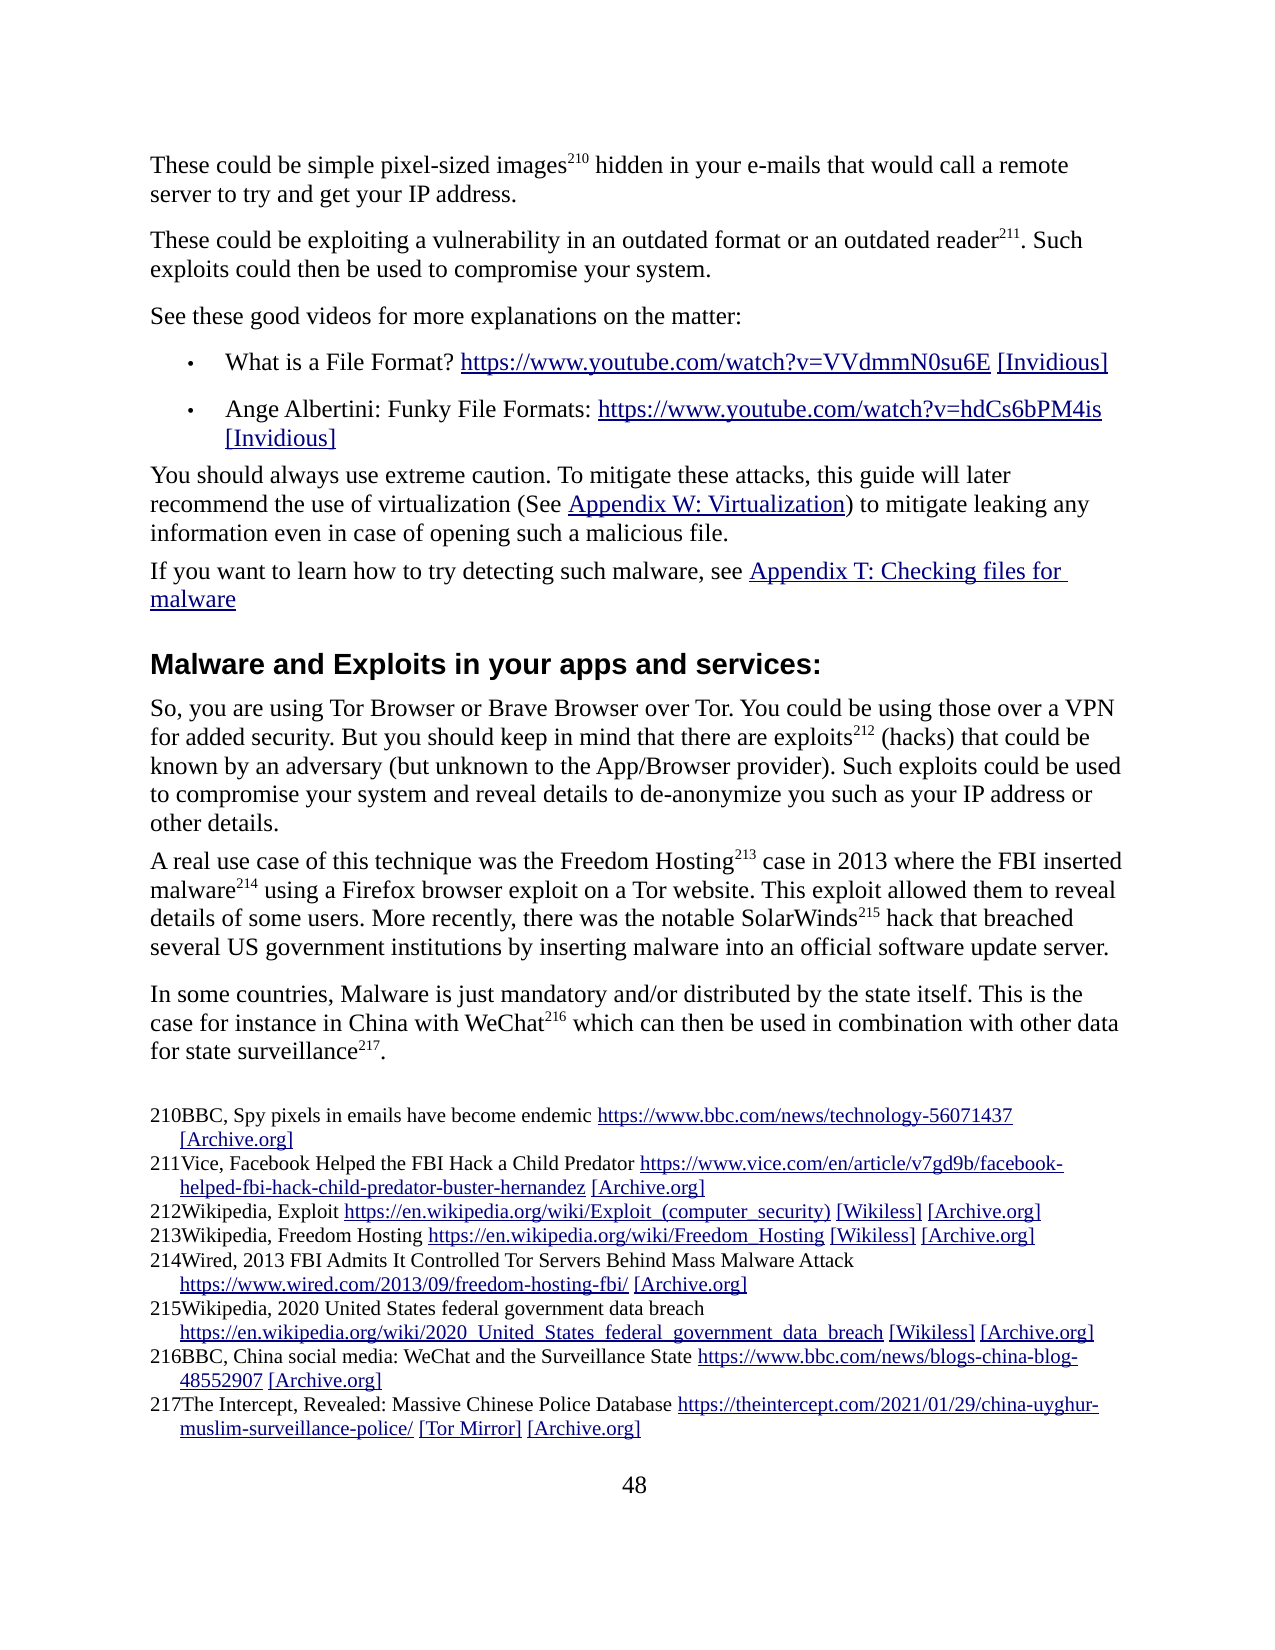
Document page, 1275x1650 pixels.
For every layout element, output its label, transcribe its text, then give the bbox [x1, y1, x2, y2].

text Vice, Facebook Helped the FBI Hack a Child Predator https://www.vice.com/en/article/v7gd9b/facebook-helped-fbi-hack-child-predator-buster-hernandez [Archive.org] [150, 1151, 1125, 1199]
list What is a File Format? https://www.youtube.com/watch?v=VVdmmN0su6E [Invidious] [187, 347, 1125, 376]
text These could be exploiting a vulnerability in an outdated format or an outdated reader. Such exploits could then be used to compromise your system. [150, 225, 1125, 283]
text So, you are using Tor Browser or Brave Browser over Tor. You could be using those over a VPN for added security. But you should keep in mind that there are exploits (hacks) that could be known by an adversary (but unknown to the App/Browser provider). Such exploits could be used to compromise your system and reveal details to de-anonymize you such as your IP address or other details. [150, 693, 1125, 837]
text Wikipedia, Exploit https://en.wikipedia.org/wiki/Exploit_(computer_security) [Wikiless] [Archive.org] [150, 1199, 1125, 1223]
text Wikipedia, 2020 United States federal government data breach https://en.wikipedia.org/wiki/2020_United_States_federal_government_data_breach [Wikiless] [Archive.org] [150, 1296, 1125, 1344]
subtitle Malware and Exploits in your apps and services: [150, 647, 1125, 681]
text A real use case of this technique was the Freedom Hosting case in 2013 where the FBI inserted malware using a Firefox browser exploit on a Tor website. This exploit allowed them to reveal details of some users. More recently, there was the notable SolarWinds hack that breached several US government institutions by inserting malware into an official software update server. [150, 846, 1125, 961]
text BBC, Spy pixels in emails have become endemic https://www.bbc.com/news/technology-56071437 [Archive.org] [150, 1103, 1125, 1151]
text These could be simple pixel-sized images hidden in your e-mails that would call a remote server to try and get your IP address. [150, 150, 1125, 207]
list Ange Albertini: Funky File Formats: https://www.youtube.com/watch?v=hdCs6bPM4is [Invidious] [187, 394, 1125, 452]
text BBC, China social media: WeChat and the Surveillance State https://www.bbc.com/news/blogs-china-blog-48552907 [Archive.org] [150, 1344, 1125, 1392]
text If you want to learn how to try detecting such malware, see Appendix T: Checking files for malware [150, 556, 1125, 613]
text Wikipedia, Freedom Hosting https://en.wikipedia.org/wiki/Freedom_Hosting [Wikiless] [Archive.org] [150, 1223, 1125, 1247]
text See these good videos for more explanations on the matter: [150, 301, 1125, 329]
text The Intercept, Revealed: Massive Chinese Police Database https://theintercept.com/2021/01/29/china-uyghur-muslim-surveillance-police/ [Tor Mirror] [Archive.org] [150, 1392, 1125, 1440]
text In some countries, Malware is just mandatory and/or distributed by the state itself. This is the case for instance in China with WeChat which can then be used in combination with other data for state surveillance. [150, 979, 1125, 1065]
text Wired, 2013 FBI Admits It Controlled Tor Servers Behind Mass Malware Attack https://www.wired.com/2013/09/freedom-hosting-fbi/ [Archive.org] [150, 1247, 1125, 1296]
text You should always use extreme caution. To mitigate these attacks, this guide will later recommend the use of virtualization (See Appendix W: Virtualization) to mitigate leaking any information even in case of opening such a malicious file. [150, 461, 1125, 547]
